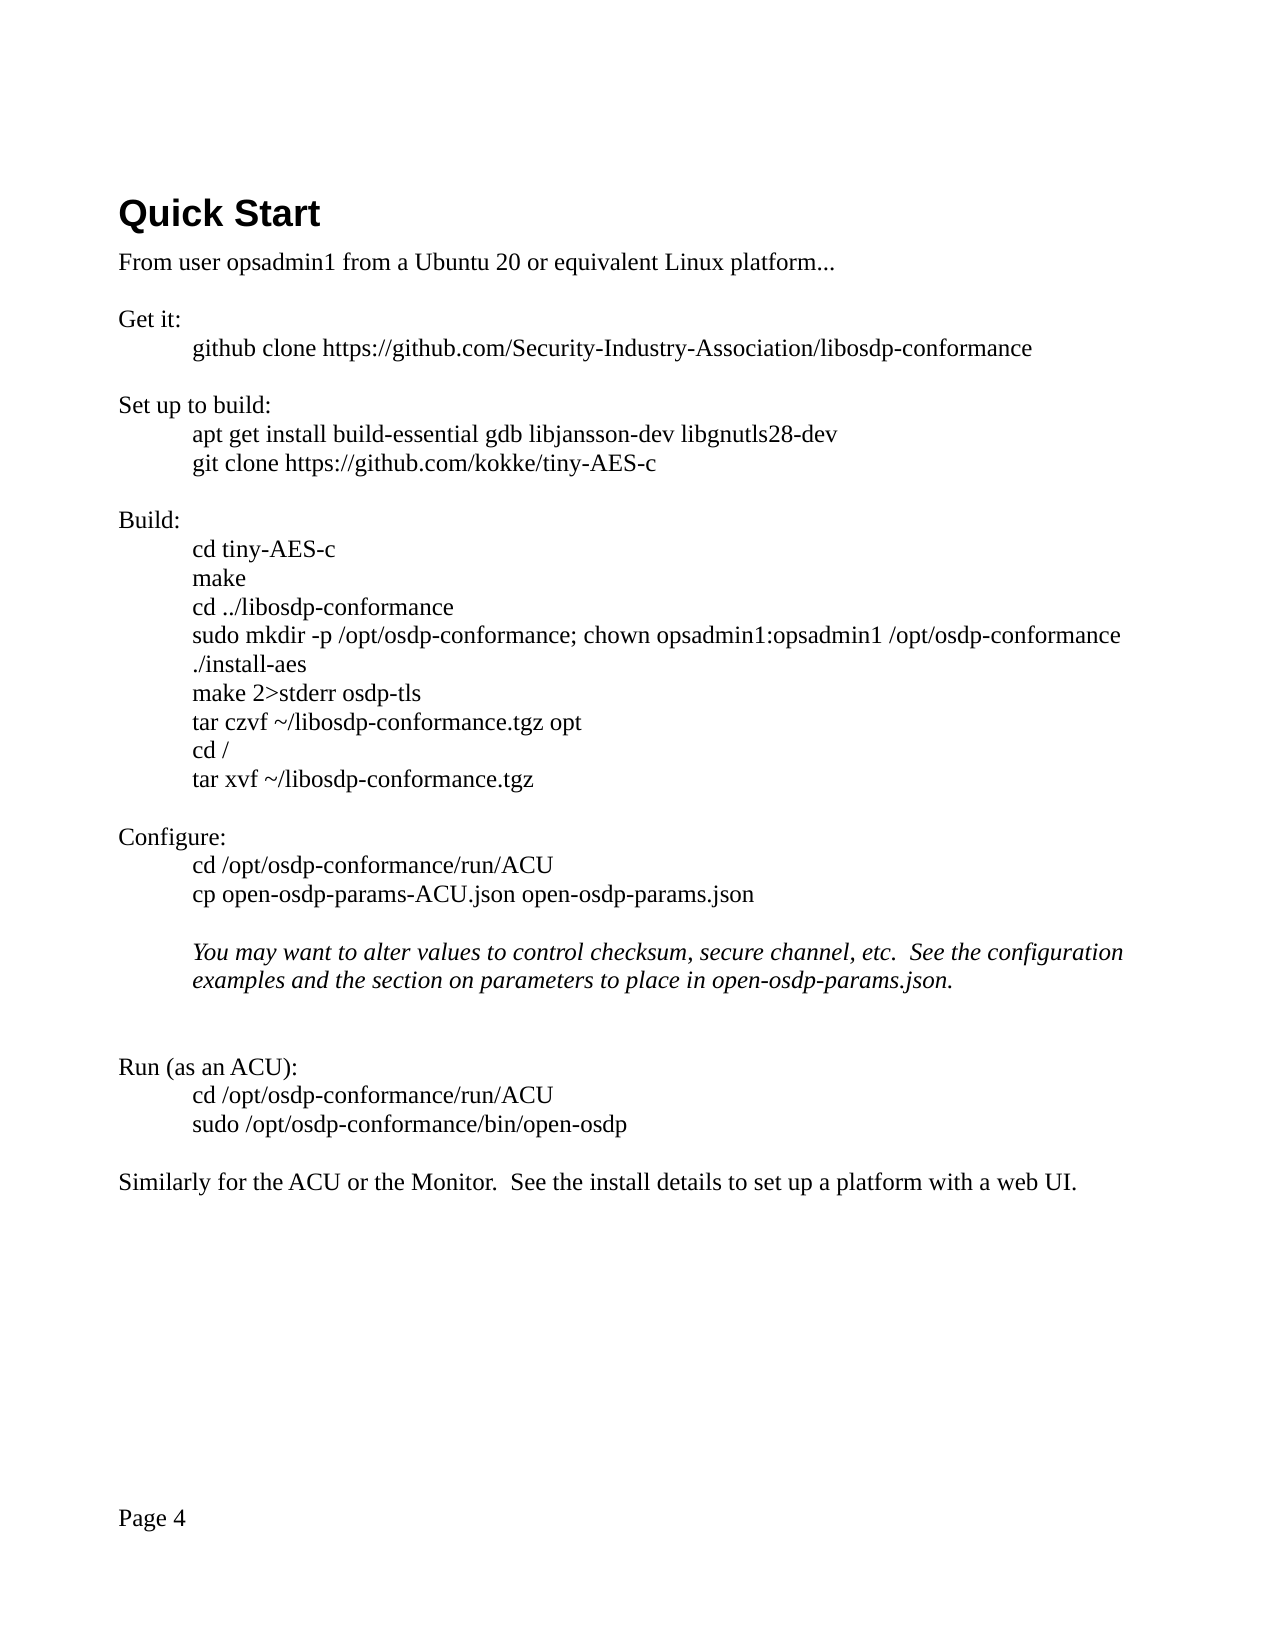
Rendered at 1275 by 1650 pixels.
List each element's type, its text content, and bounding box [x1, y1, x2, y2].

subtitle Quick Start [118, 191, 1157, 234]
text Set up to build: [118, 391, 1157, 419]
text sudo /opt/osdp-conformance/bin/open-osdp [118, 1109, 1157, 1138]
text cd /opt/osdp-conformance/run/ACU [118, 851, 1157, 879]
text cd tiny-AES-c [118, 534, 1157, 563]
text Configure: [118, 822, 1157, 851]
text Similarly for the ACU or the Monitor. See the install details to set up a platform with a web UI. [118, 1167, 1157, 1196]
text make [118, 563, 1157, 592]
text sudo mkdir -p /opt/osdp-conformance; chown opsadmin1:opsadmin1 /opt/osdp-conformance [118, 621, 1157, 649]
text tar czvf ~/libosdp-conformance.tgz opt [118, 707, 1157, 736]
text cd ../libosdp-conformance [118, 592, 1157, 621]
text From user opsadmin1 from a Ubuntu 20 or equivalent Linux platform... [118, 247, 1157, 276]
text cd /opt/osdp-conformance/run/ACU [118, 1081, 1157, 1109]
text github clone https://github.com/Security-Industry-Association/libosdp-conformance [118, 333, 1157, 362]
text apt get install build-essential gdb libjansson-dev libgnutls28-dev [118, 419, 1157, 448]
text git clone https://github.com/kokke/tiny-AES-c [118, 448, 1157, 477]
text make 2>stderr osdp-tls [118, 678, 1157, 707]
text tar xvf ~/libosdp-conformance.tgz [118, 764, 1157, 793]
text Get it: [118, 304, 1157, 333]
text You may want to alter values to control checksum, secure channel, etc. See the configuration examples and the section on parameters to place in open-osdp-params.json. [192, 937, 1157, 994]
text cd / [118, 736, 1157, 764]
text ./install-aes [118, 649, 1157, 678]
text cp open-osdp-params-ACU.json open-osdp-params.json [118, 879, 1157, 908]
text Build: [118, 506, 1157, 534]
text Run (as an ACU): [118, 1052, 1157, 1081]
